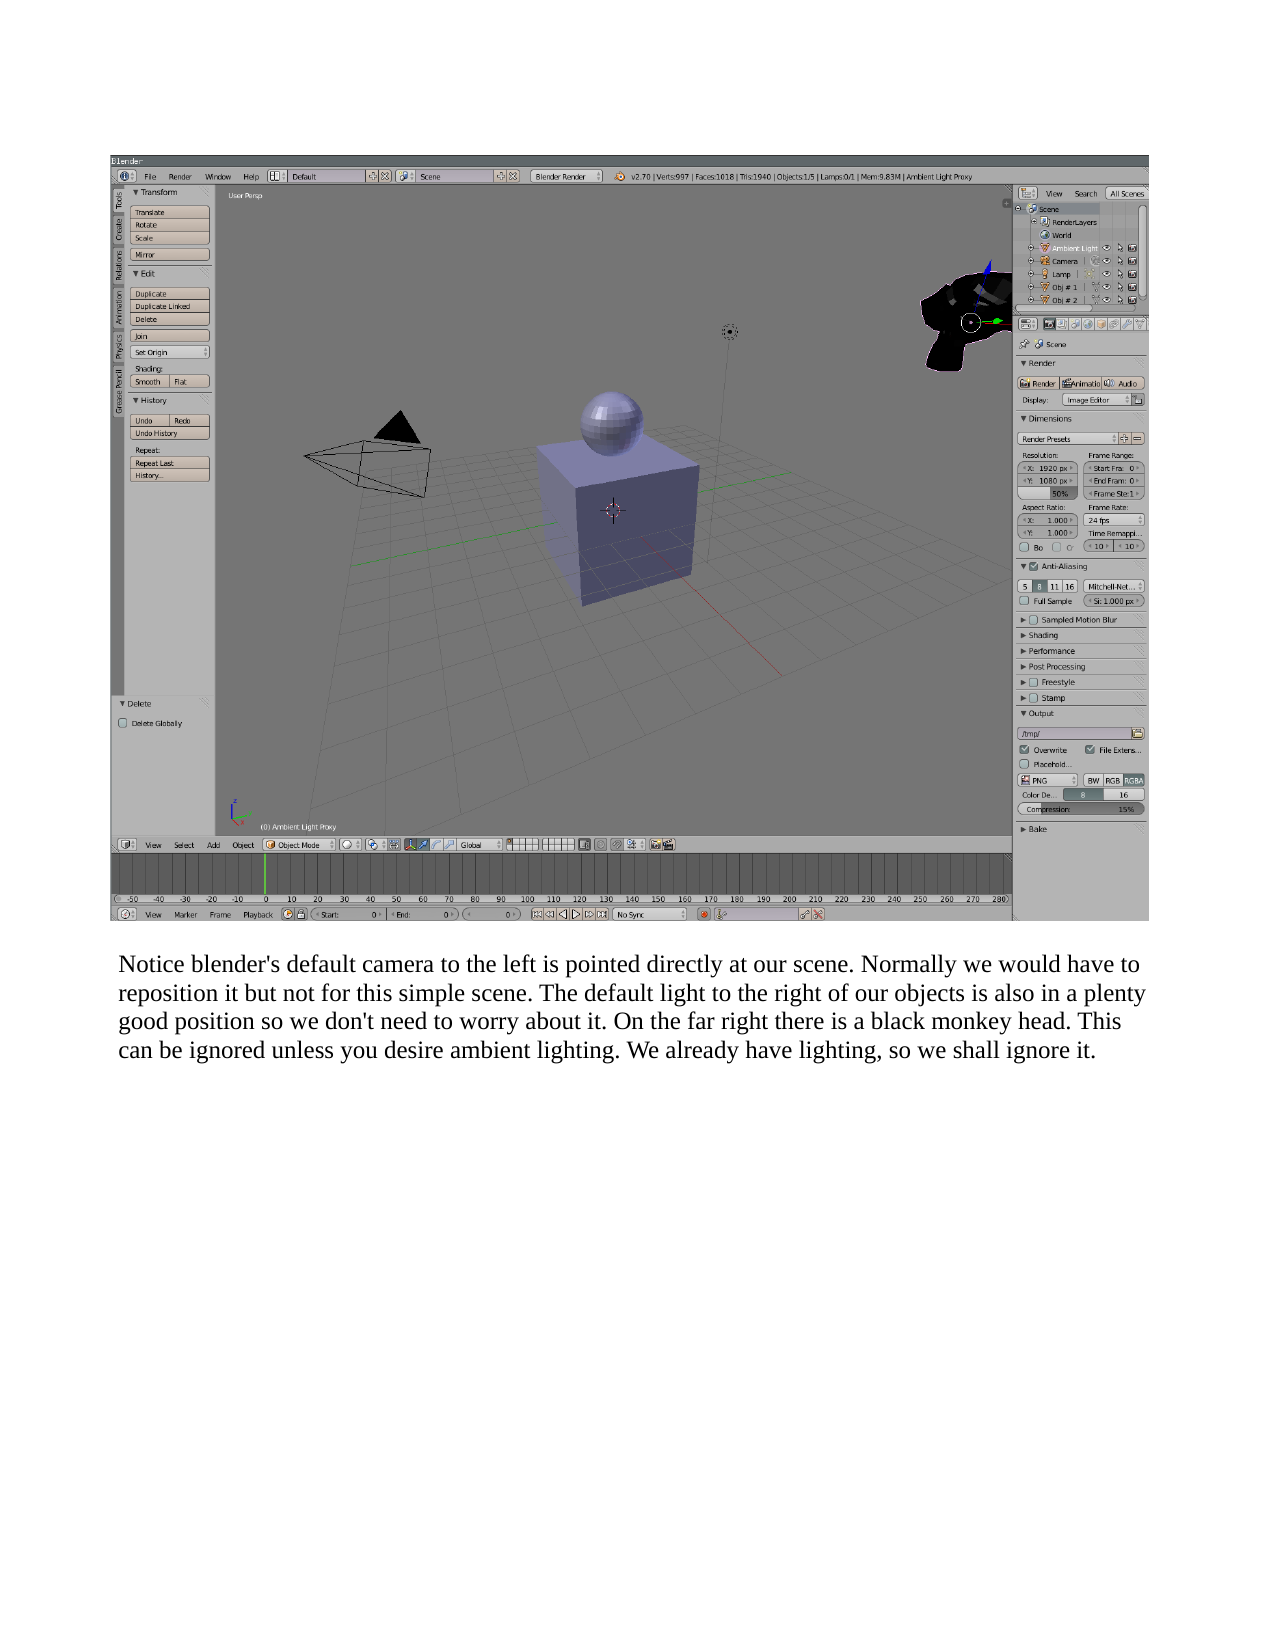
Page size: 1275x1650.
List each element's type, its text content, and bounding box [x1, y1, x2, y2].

text Notice blender's default camera to the left is pointed directly at our scene. Normally we would have to reposition it but not for this simple scene. The default light to the right of our objects is also in a plenty good position so we don't need to worry about it. On the far right there is a black monkey head. This can be ignored unless you desire ambient lighting. We already have lighting, so we shall ignore it. [118, 949, 1157, 1064]
picture [110, 155, 1149, 921]
